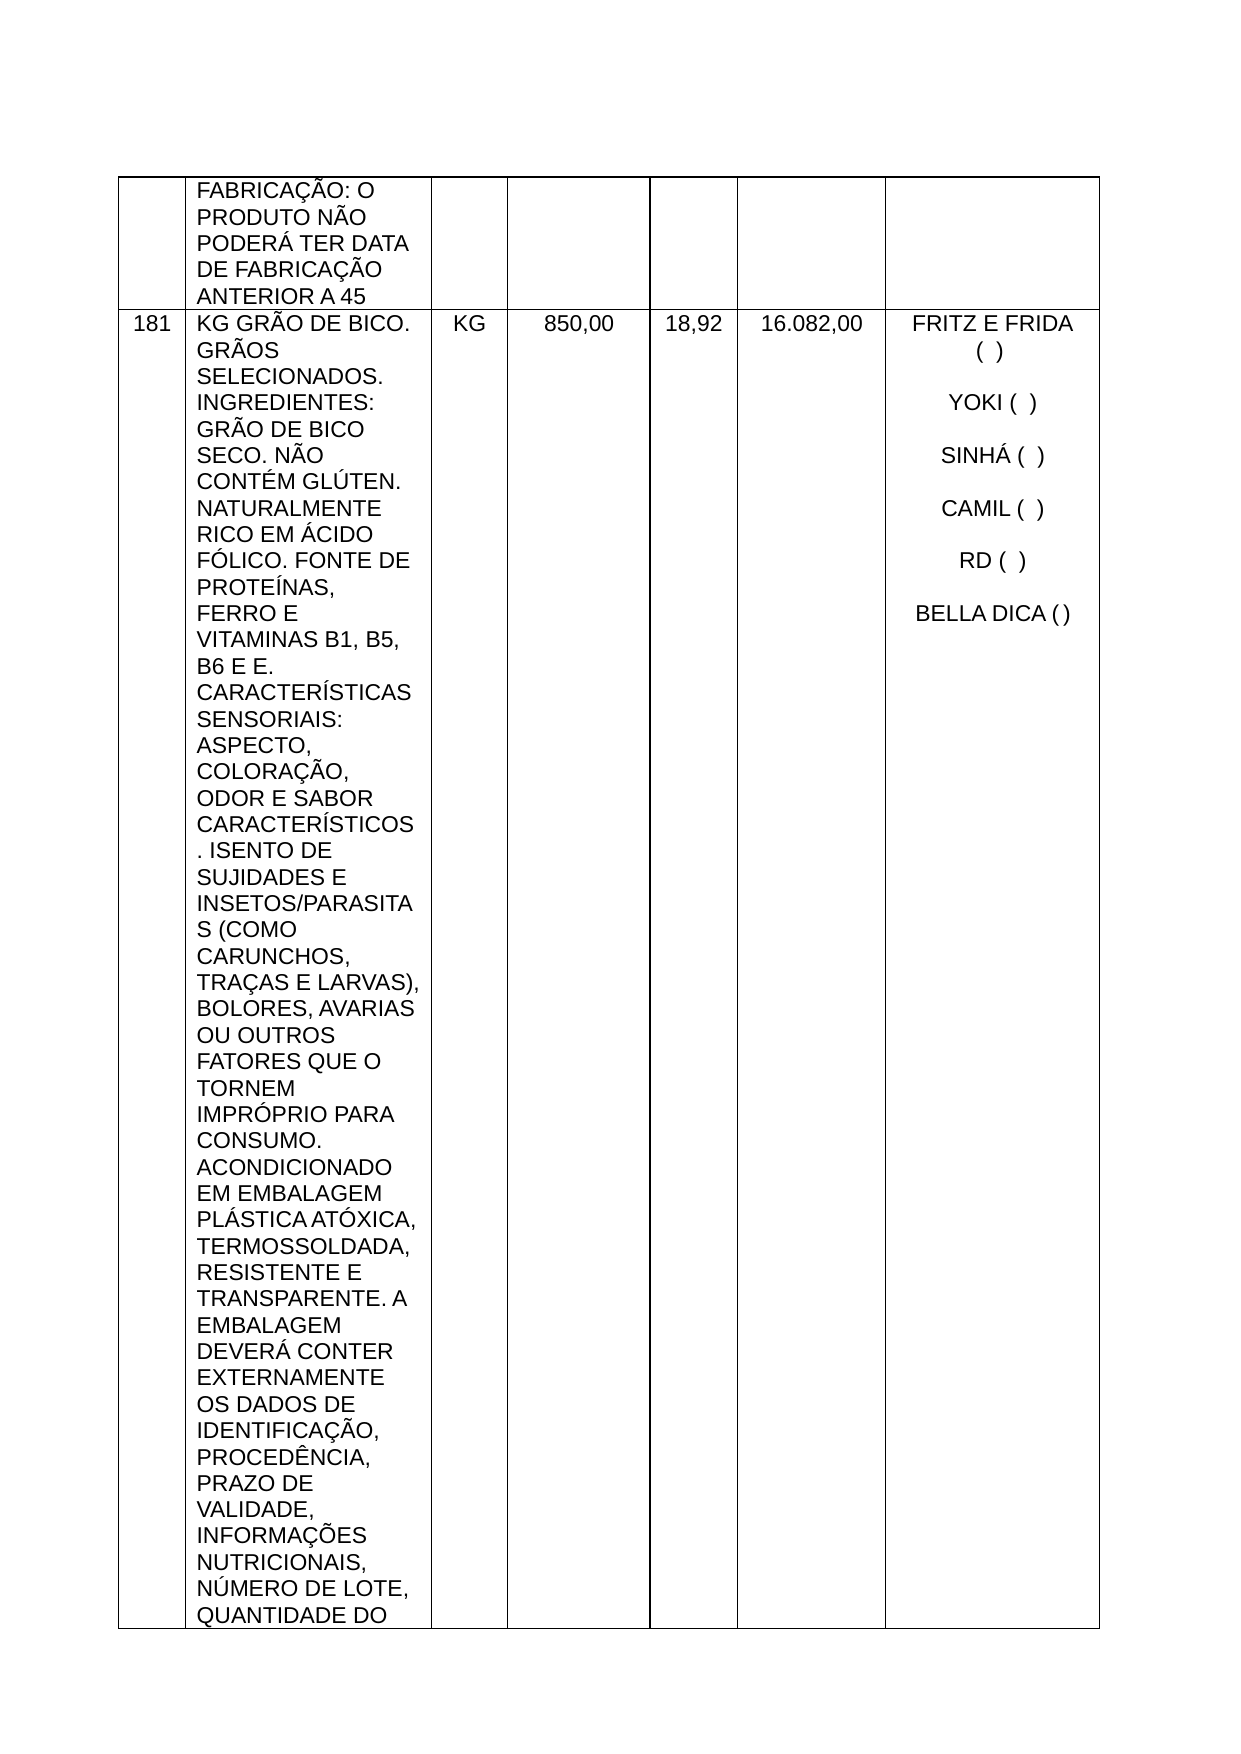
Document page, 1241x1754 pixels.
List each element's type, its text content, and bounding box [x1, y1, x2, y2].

table_cell [432, 178, 507, 309]
table_cell 850,00 [508, 310, 649, 1628]
table_cell 16.082,00 [738, 310, 885, 1628]
table_cell [886, 178, 1099, 309]
table_cell 18,92 [651, 310, 737, 1628]
table_cell [508, 178, 649, 309]
table_cell FRITZ E FRIDA ( ) YOKI ( ) SINHÁ ( ) CAMIL ( ) RD ( ) BELLA DICA ( ) [886, 310, 1099, 1628]
table_cell Kg Grão de bico. Grãos selecionados. Ingredientes: grão de bico seco. Não contém glúten. Naturalmente rico em ácido fólico. Fonte de proteínas, ferro e vitaminas B1, B5, B6 e E. Características sensoriais: aspecto, coloração, odor e sabor característicos. Isento de sujidades e insetos/parasitas (como carunchos, traças e larvas), bolores, avarias ou outros fatores que o tornem impróprio para consumo. Acondicionado em embalagem plástica atóxica, termossoldada, resistente e transparente. A embalagem deverá conter externamente os dados de identificação, procedência, prazo de validade, informações nutricionais, número de lote, quantidade do [186, 310, 431, 1628]
table_cell [651, 178, 737, 309]
table_cell 181 [119, 310, 185, 1628]
table_cell [119, 178, 185, 309]
table_cell fabricação: O produto não poderá ter data de fabricação anterior a 45 [186, 178, 431, 309]
table_cell Kg [432, 310, 507, 1628]
table_cell [738, 178, 885, 309]
